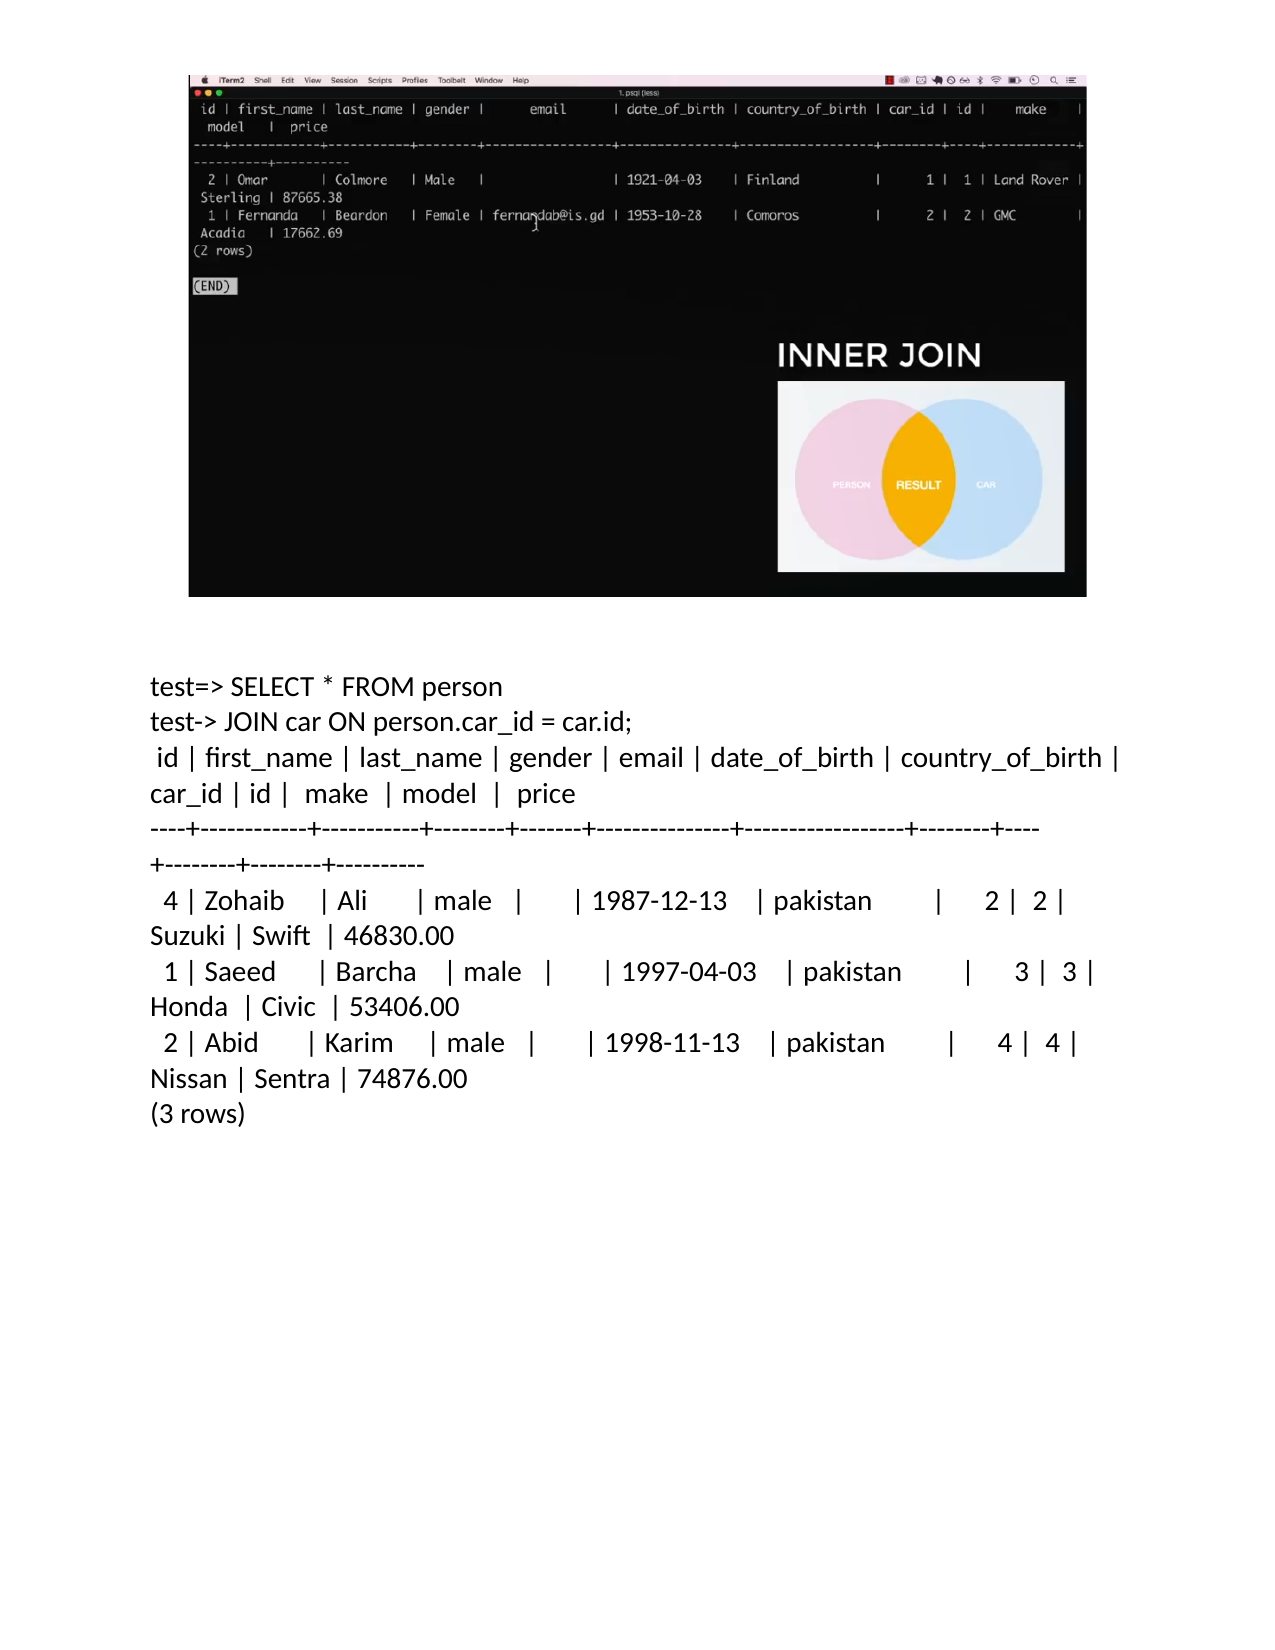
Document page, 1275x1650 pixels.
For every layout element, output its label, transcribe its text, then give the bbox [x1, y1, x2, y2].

text test=> SELECT * FROM person [150, 668, 1125, 703]
text 4 | Zohaib | Ali | male | | 1987-12-13 | pakistan | 2 | 2 | Suzuki | Swift | 46830.00 [150, 882, 1125, 953]
text 1 | Saeed | Barcha | male | | 1997-04-03 | pakistan | 3 | 3 | Honda | Civic | 53406.00 [150, 953, 1125, 1024]
text id | first_name | last_name | gender | email | date_of_birth | country_of_birth | car_id | id | make | model | price [150, 739, 1125, 810]
text test-> JOIN car ON person.car_id = car.id; [150, 703, 1125, 739]
text ----+------------+-----------+--------+-------+---------------+------------------+--------+----+--------+--------+---------- [150, 810, 1125, 882]
text 2 | Abid | Karim | male | | 1998-11-13 | pakistan | 4 | 4 | Nissan | Sentra | 74876.00 [150, 1024, 1125, 1095]
text (3 rows) [150, 1095, 1125, 1131]
